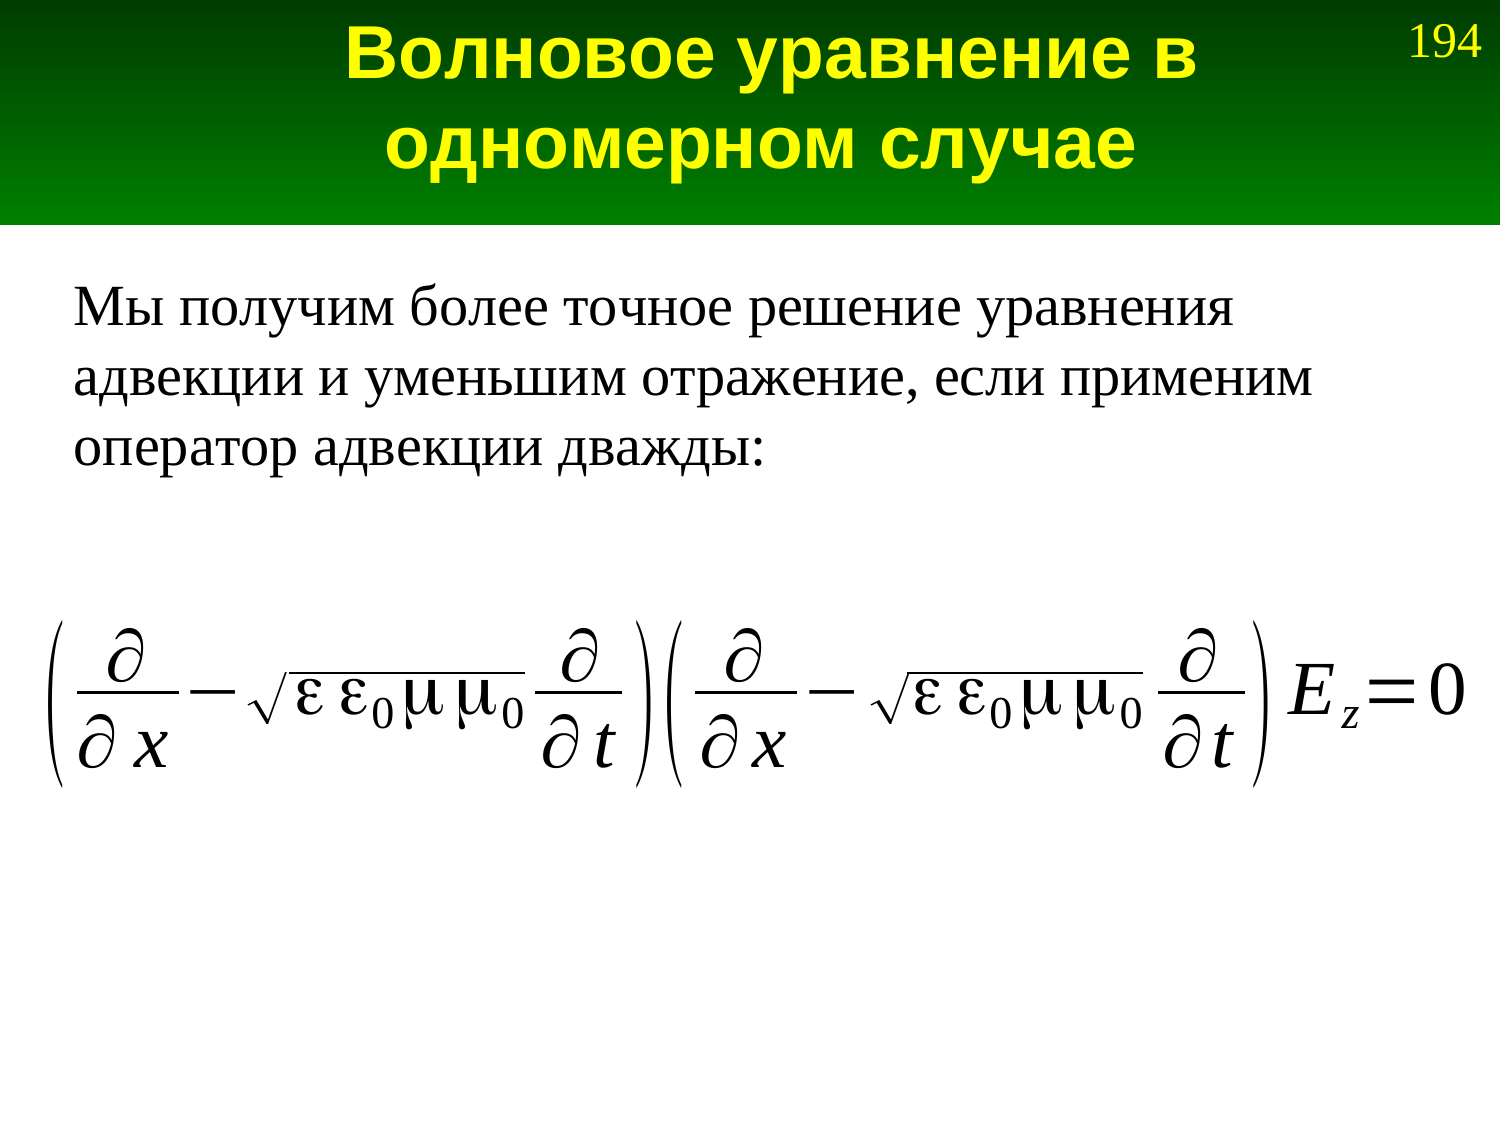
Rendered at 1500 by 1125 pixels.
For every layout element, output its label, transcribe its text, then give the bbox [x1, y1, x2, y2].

title Волновое уравнение в одномерном случае [123, 0, 1399, 192]
text_box Мы получим более точное решение уравнения адвекции и уменьшим отражение, если применим оператор адвекции дважды: [59, 259, 1441, 485]
chart [23, 614, 1486, 791]
